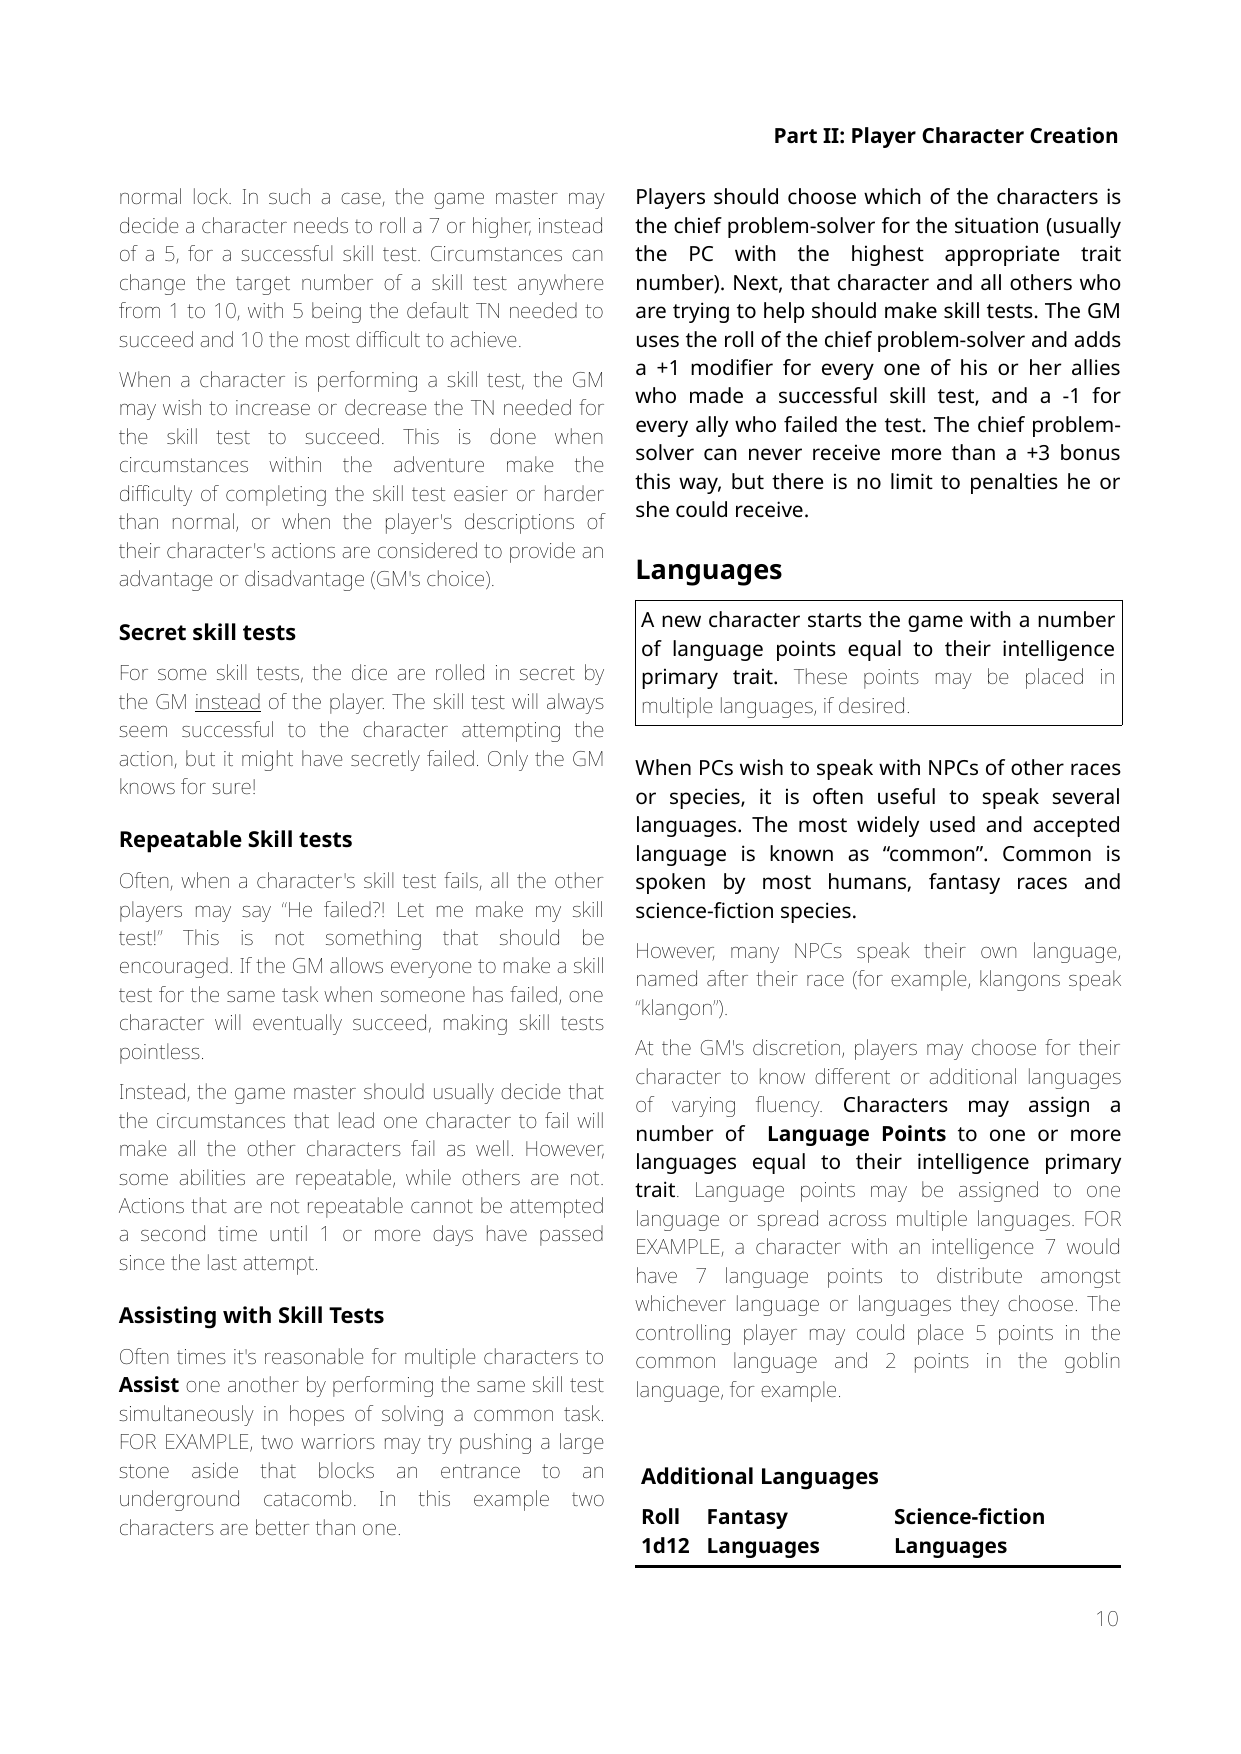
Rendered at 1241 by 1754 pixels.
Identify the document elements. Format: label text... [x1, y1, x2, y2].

text Often, when a character's skill test fails, all the other players may say “He failed?! Let me make my skill test!” This is not something that should be encouraged. If the GM allows everyone to make a skill test for the same task when someone has failed, one character will eventually succeed, making skill tests pointless. [118, 866, 605, 1065]
text Instead, the game master should usually decide that the circumstances that lead one character to fail will make all the other characters fail as well. However, some abilities are repeatable, while others are not. Actions that are not repeatable cannot be attempted a second time until 1 or more days have passed since the last attempt. [118, 1077, 605, 1276]
text Secret skill tests [118, 617, 605, 646]
text For some skill tests, the dice are rolled in secret by the GM instead of the player. The skill test will always seem successful to the character attempting the action, but it might have secretly failed. Only the GM knows for sure! [118, 658, 605, 801]
text Assisting with Skill Tests [118, 1300, 605, 1330]
text When a character is performing a skill test, the GM may wish to increase or decrease the TN needed for the skill test to succeed. This is done when circumstances within the adventure make the difficulty of completing the skill test easier or harder than normal, or when the player's descriptions of their character's actions are considered to provide an advantage or disadvantage (GM's choice). [118, 365, 605, 593]
table_header Additional Languages [635, 1456, 1121, 1497]
table_cell Science-fiction Languages [888, 1497, 1121, 1565]
subtitle Languages [635, 550, 1122, 587]
table_header A new character starts the game with a number of language points equal to their intelligence primary trait. These points may be placed in multiple languages, if desired. [636, 601, 1122, 725]
text However, many NPCs speak their own language, named after their race (for example, klangons speak “klangon”). [635, 936, 1122, 1021]
text Repeatable Skill tests [118, 824, 605, 854]
text At the GM's discretion, players may choose for their character to know different or additional languages of varying fluency. Characters may assign a number of Language Points to one or more languages equal to their intelligence primary trait. Language points may be assigned to one language or spread across multiple languages. FOR EXAMPLE, a character with an intelligence 7 would have 7 language points to distribute amongst whichever language or languages they choose. The controlling player may could place 5 points in the common language and 2 points in the goblin language, for example. [635, 1033, 1122, 1403]
text When PCs wish to speak with NPCs of other races or species, it is often useful to speak several languages. The most widely used and accepted language is known as “common”. Common is spoken by most humans, fantasy races and science-fiction species. [635, 753, 1122, 924]
table_cell Roll 1d12 [635, 1497, 701, 1565]
text Often times it's reasonable for multiple characters to Assist one another by performing the same skill test simultaneously in hopes of solving a common task. FOR EXAMPLE, two warriors may try pushing a large stone aside that blocks an entrance to an underground catacomb. In this example two characters are better than one. [118, 1342, 605, 1541]
table_cell Fantasy Languages [701, 1497, 869, 1565]
table_cell [870, 1497, 888, 1565]
text normal lock. In such a case, the game master may decide a character needs to roll a 7 or higher, instead of a 5, for a successful skill test. Circumstances can change the target number of a skill test anywhere from 1 to 10, with 5 being the default TN needed to succeed and 10 the most difficult to achieve. [118, 182, 605, 353]
text Players should choose which of the characters is the chief problem-solver for the situation (usually the PC with the highest appropriate trait number). Next, that character and all others who are trying to help should make skill tests. The GM uses the roll of the chief problem-solver and adds a +1 modifier for every one of his or her allies who made a successful skill test, and a -1 for every ally who failed the test. The chief problem-solver can never receive more than a +3 bonus this way, but there is no limit to penalties he or she could receive. [635, 182, 1122, 524]
